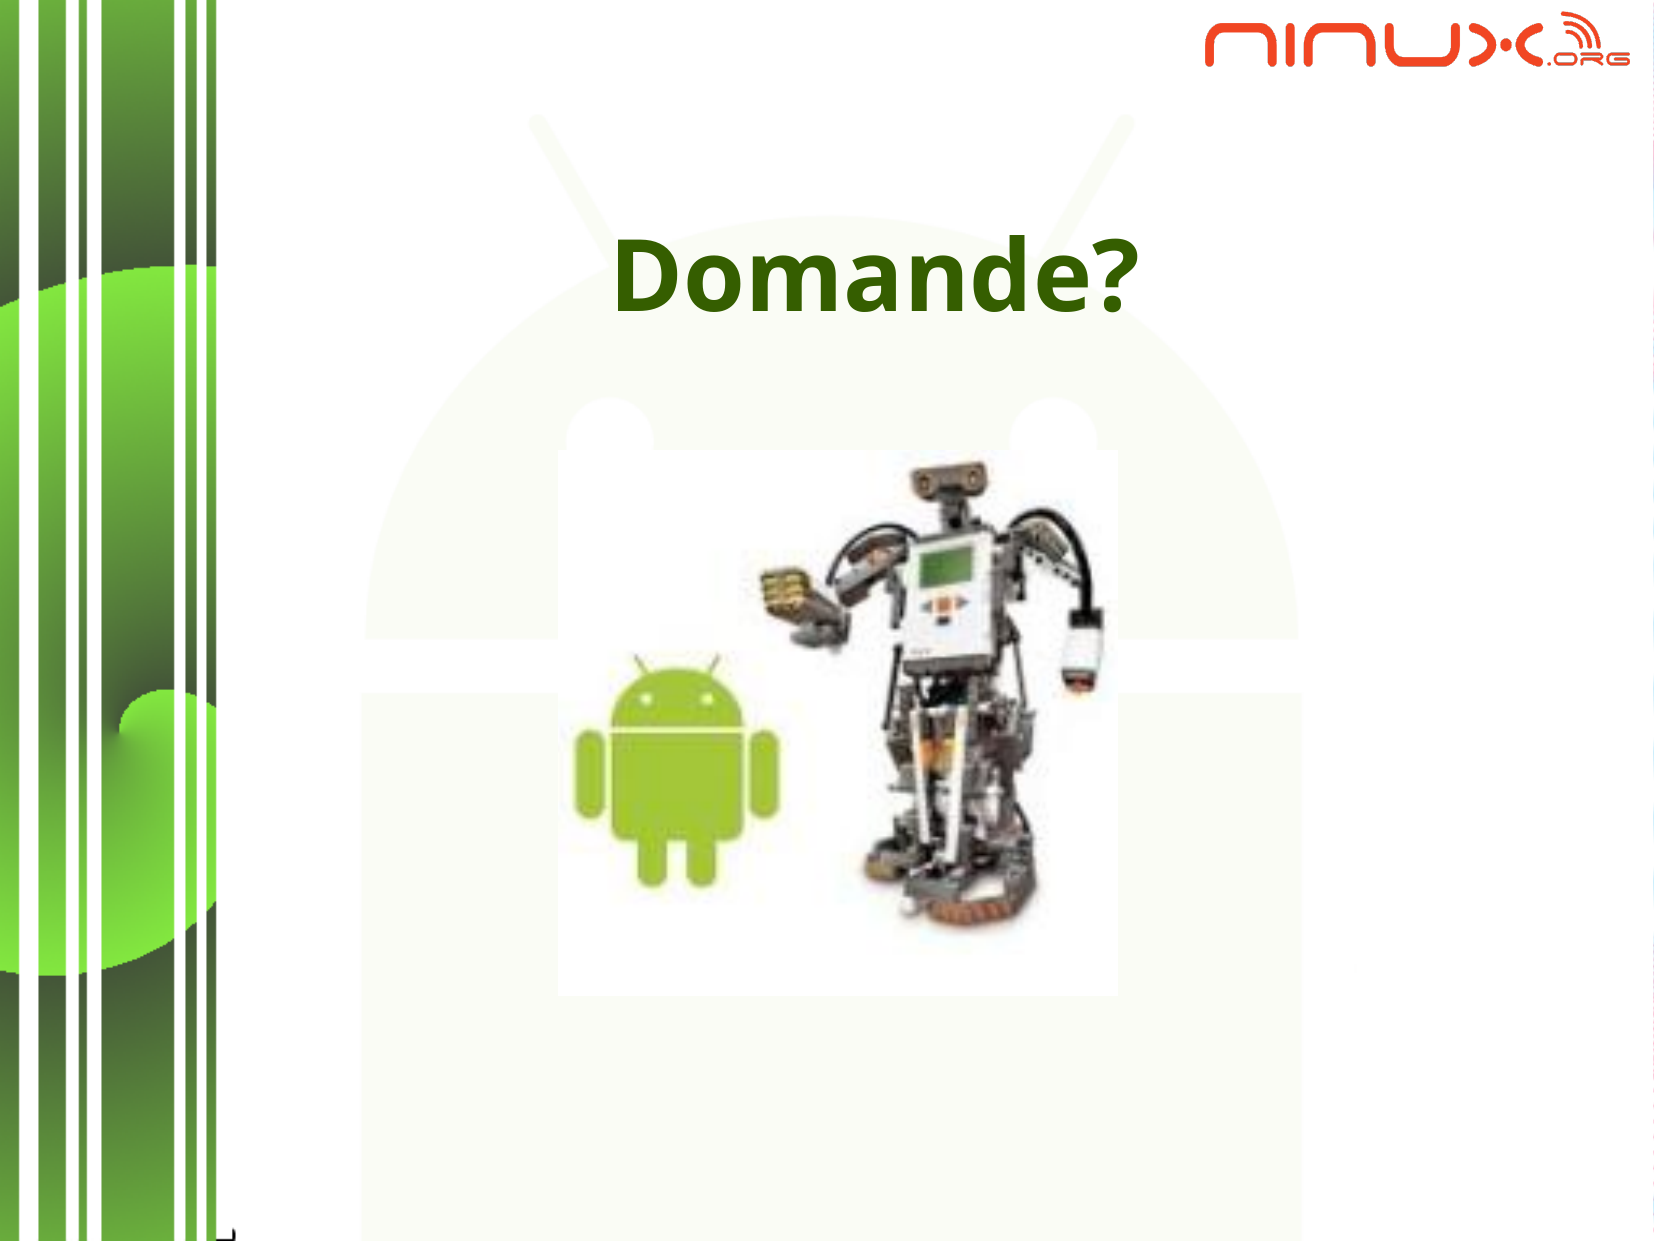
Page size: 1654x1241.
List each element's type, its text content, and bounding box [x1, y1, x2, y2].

title Domande? [560, 198, 1190, 347]
picture [0, 0, 1654, 1241]
